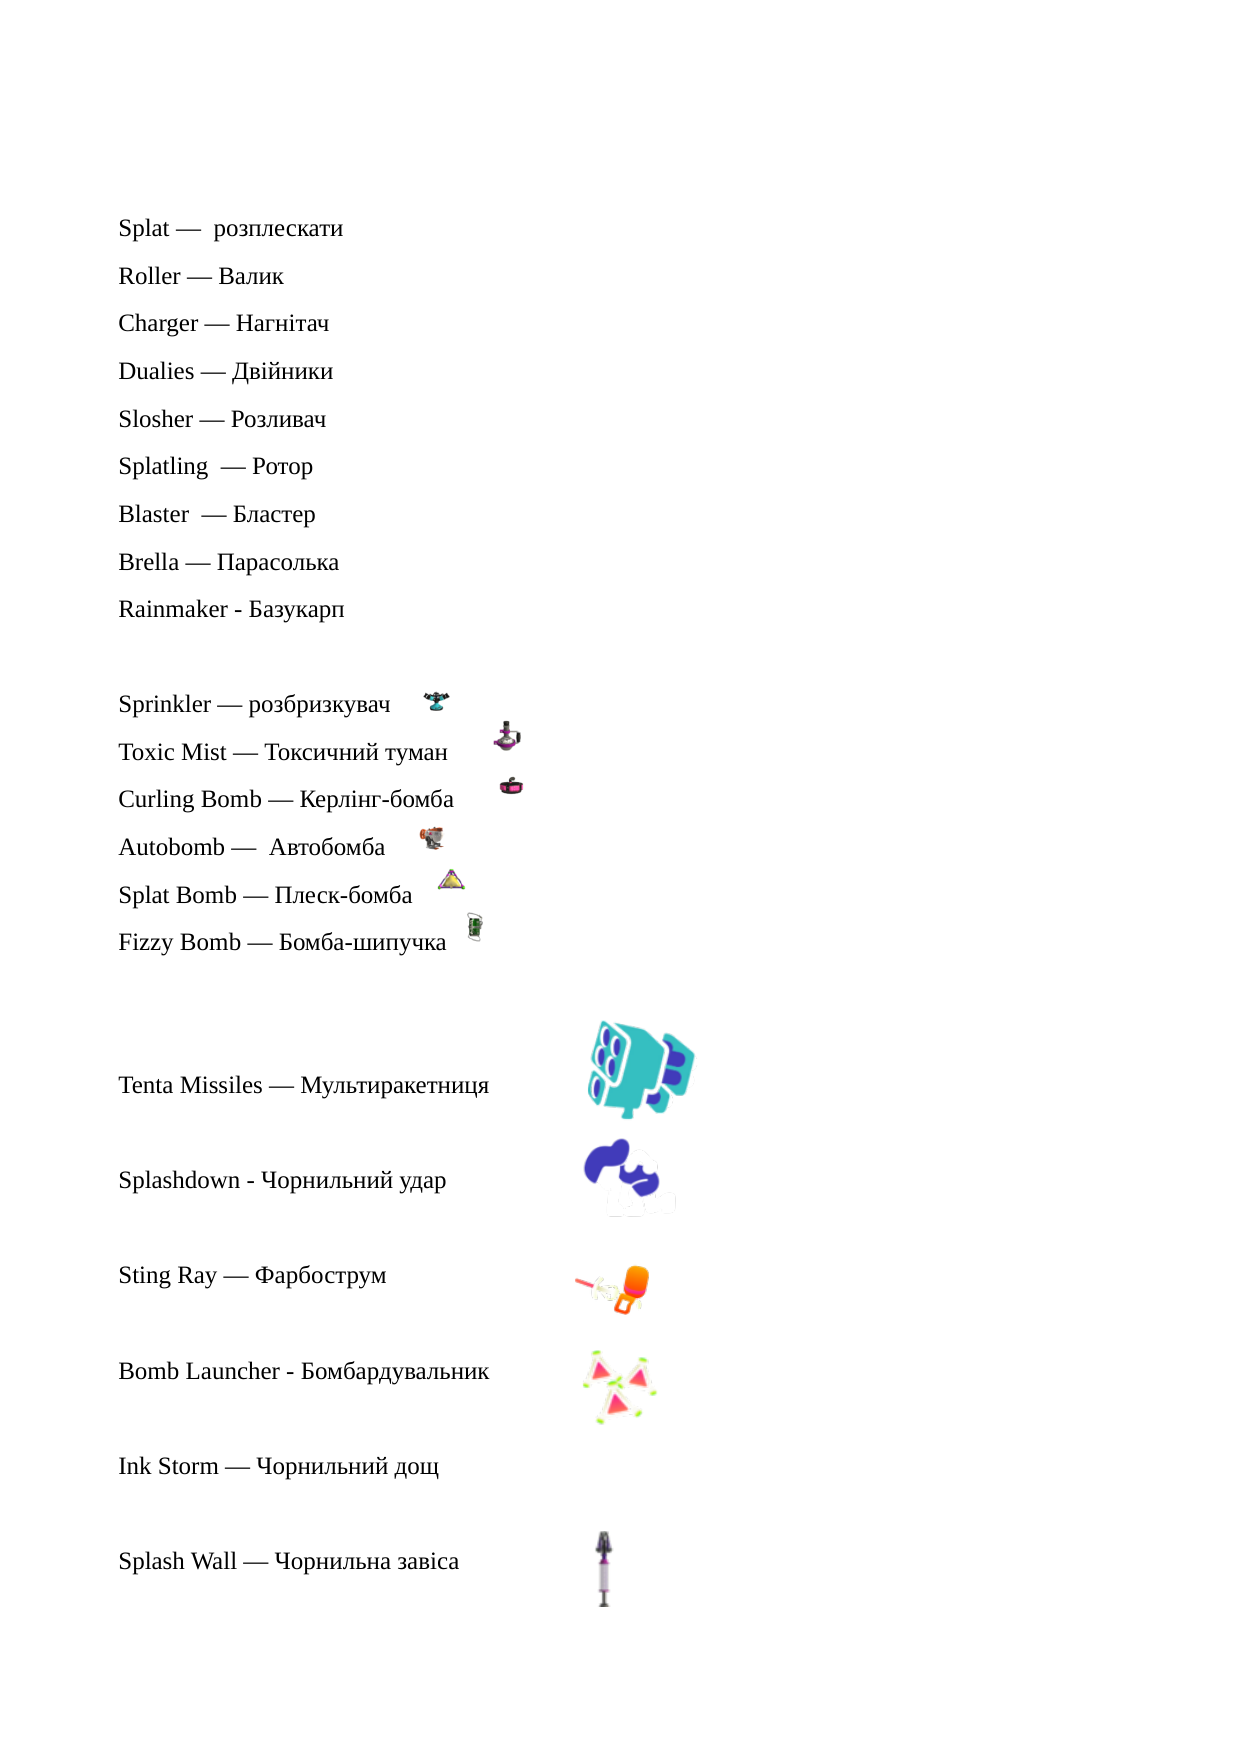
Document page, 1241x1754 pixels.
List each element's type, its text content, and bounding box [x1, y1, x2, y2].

text Autobomb — Автобомба [118, 832, 429, 861]
text Brella — Парасолька [118, 547, 1122, 575]
picture [456, 908, 493, 945]
text Rainmaker - Базукарп [118, 594, 1122, 623]
text Splat — розплескати [118, 213, 1122, 242]
text Sprinkler — розбризкувач [118, 689, 417, 718]
text Toxic Mist — Токсичний туман [118, 737, 1122, 766]
text [456, 689, 1122, 718]
text Sting Ray — Фарбострум [118, 1261, 574, 1289]
text Charger — Нагнітач [118, 308, 1122, 337]
picture [417, 681, 456, 721]
text Splatling — Ротор [118, 451, 1122, 480]
text Curling Bomb — Керлінг-бомба [118, 784, 1122, 813]
text [698, 1070, 1122, 1099]
text Splash Wall — Чорнильна завіса [118, 1546, 567, 1575]
picture [574, 1252, 649, 1328]
text [649, 1261, 1122, 1289]
picture [567, 1531, 642, 1607]
text Slosher — Розливач [118, 404, 1122, 432]
picture [577, 1015, 698, 1231]
picture [486, 715, 527, 756]
text Tenta Missiles — Мультиракетниця [118, 1070, 587, 1099]
text Dualies — Двійники [118, 356, 1122, 385]
text Splat Bomb — Плеск-бомба [118, 880, 1122, 908]
text Splashdown - Чорнильний удар [118, 1165, 577, 1194]
picture [411, 818, 473, 901]
text [658, 1356, 1122, 1384]
picture [582, 1350, 658, 1426]
text Bomb Launcher - Бомбардувальник [118, 1356, 582, 1384]
text [683, 1165, 1122, 1194]
text Blaster — Бластер [118, 499, 1122, 528]
text [452, 832, 1122, 861]
text Ink Storm — Чорнильний дощ [118, 1451, 1122, 1480]
picture [494, 768, 528, 802]
text [642, 1546, 1122, 1575]
text Fizzy Bomb — Бомба-шипучка [118, 927, 1122, 956]
text Roller — Валик [118, 261, 1122, 290]
